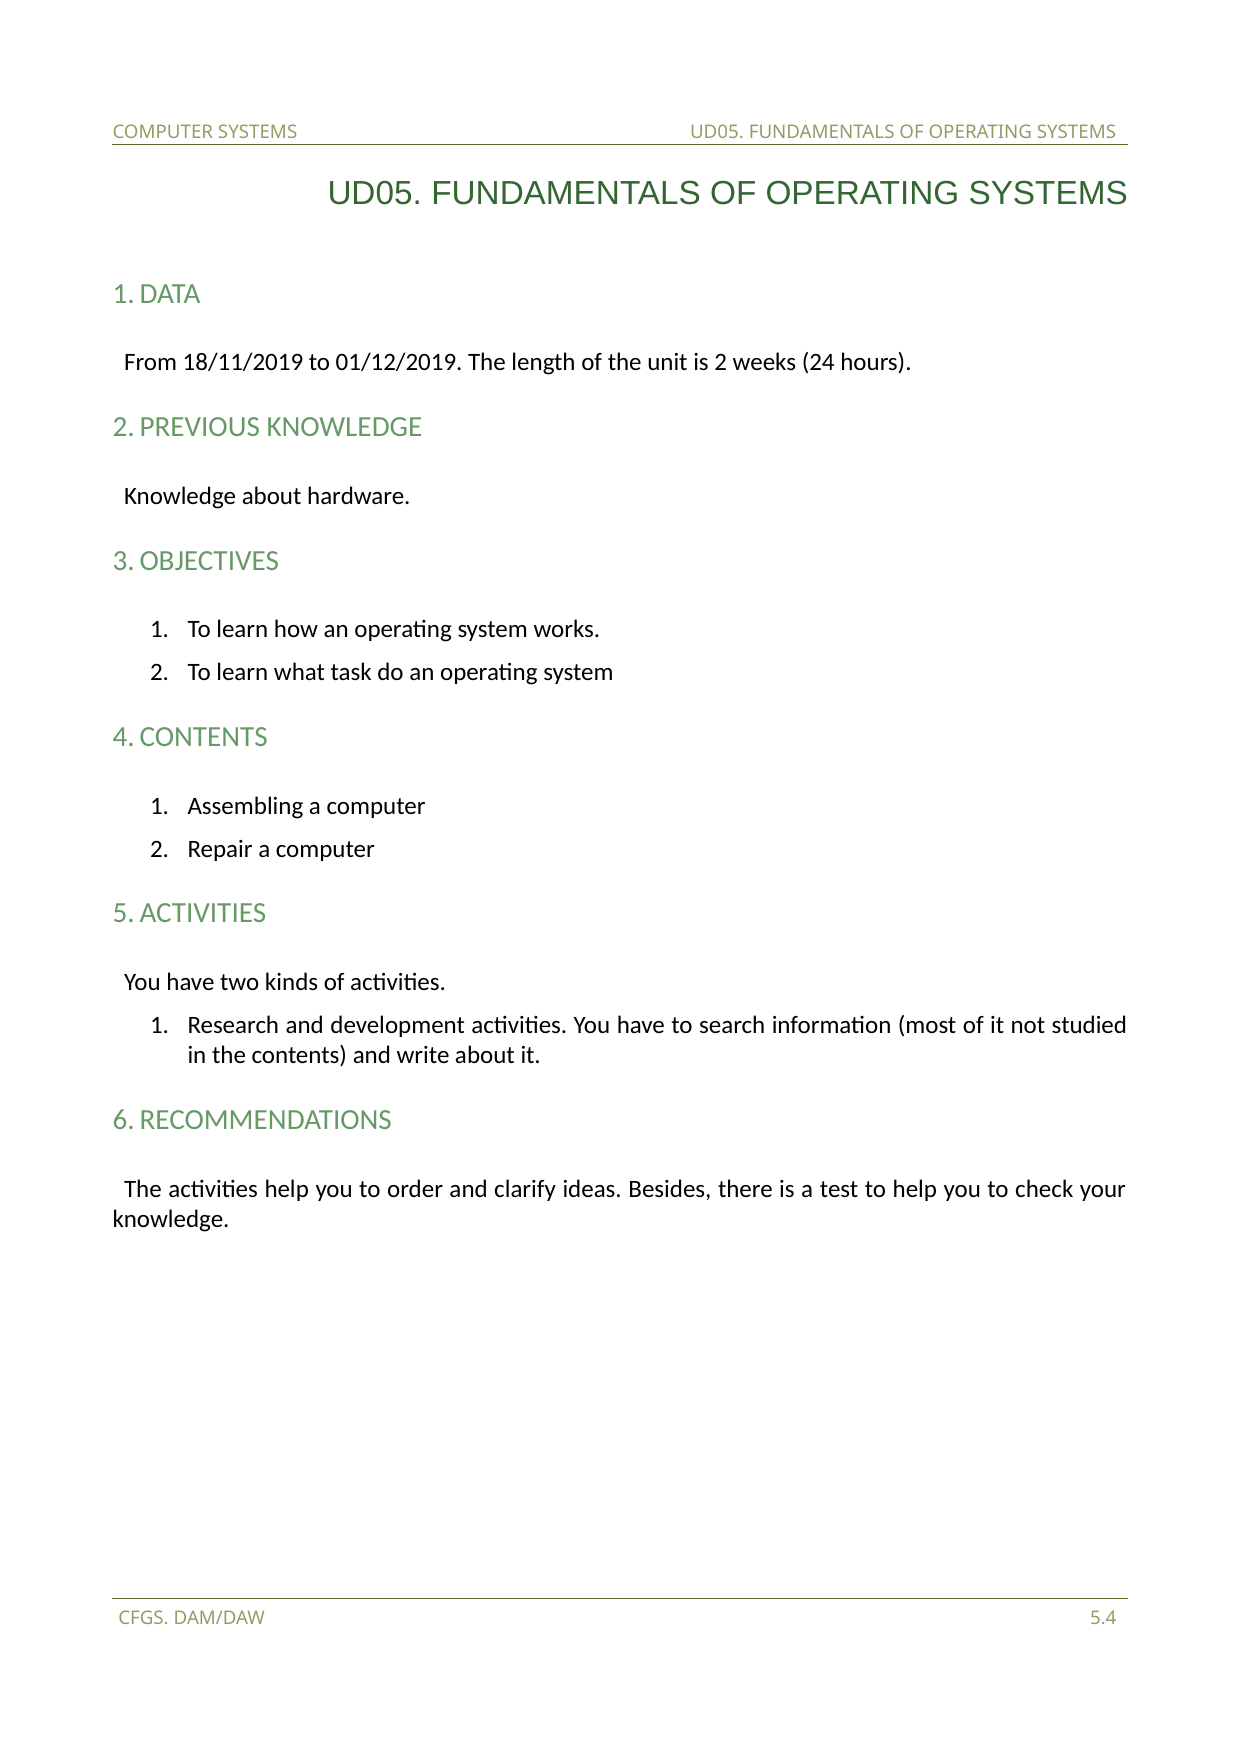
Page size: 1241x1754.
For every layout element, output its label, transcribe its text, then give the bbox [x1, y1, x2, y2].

subtitle Objectives [112, 542, 1128, 577]
list To learn what task do an operating system [150, 656, 1128, 687]
subtitle Activities [112, 894, 1128, 930]
text From 18/11/2019 to 01/12/2019. The length of the unit is 2 weeks (24 hours). [112, 347, 1128, 377]
text Knowledge about hardware. [112, 480, 1128, 511]
subtitle Data [112, 275, 1128, 311]
text The activities help you to order and clarify ideas. Besides, there is a test to help you to check your knowledge. [112, 1173, 1128, 1234]
list Assembling a computer [150, 790, 1128, 820]
list Research and development activities. You have to search information (most of it not studied in the contents) and write about it. [150, 1009, 1128, 1070]
list Repair a computer [150, 833, 1128, 863]
subtitle Recommendations [112, 1101, 1128, 1137]
list To learn how an operating system works. [150, 613, 1128, 644]
text UD05. Fundamentals of operating systems [112, 173, 1128, 212]
subtitle Previous knowledge [112, 408, 1128, 444]
text You have two kinds of activities. [112, 966, 1128, 997]
subtitle Contents [112, 718, 1128, 754]
